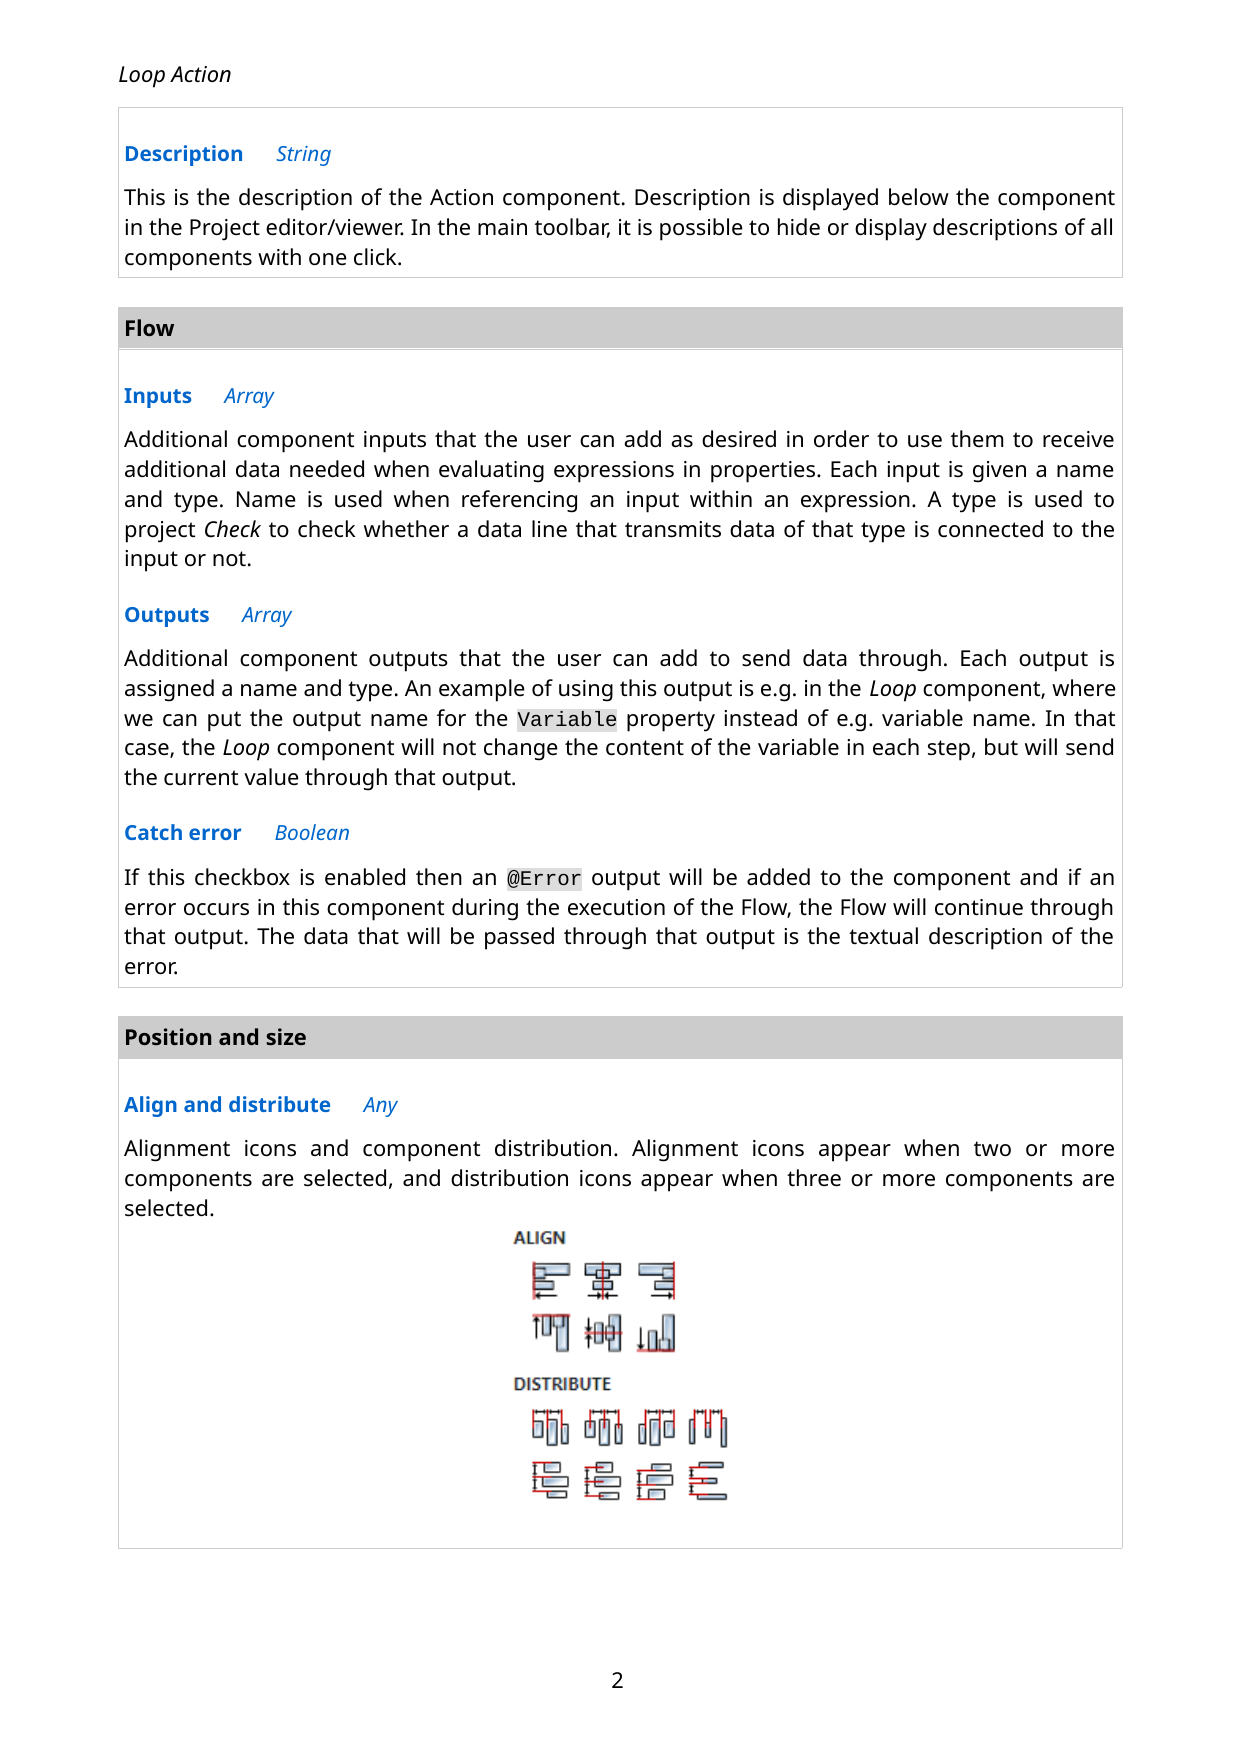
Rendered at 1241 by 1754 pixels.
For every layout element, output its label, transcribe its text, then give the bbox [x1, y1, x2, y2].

table_header Position and size [119, 1017, 1122, 1058]
table_cell Inputs Array Additional component inputs that the user can add as desired in order to use them to receive additional data needed when evaluating expressions in properties. Each input is given a name and type. Name is used when referencing an input within an expression. A type is used to project Check to check whether a data line that transmits data of that type is connected to the input or not. Outputs Array Additional component outputs that the user can add to send data through. Each output is assigned a name and type. An example of using this output is e.g. in the Loop component, where we can put the output name for the Variable property instead of e.g. variable name. In that case, the Loop component will not change the content of the variable in each step, but will send the current value through that output. Catch error Boolean If this checkbox is enabled then an @Error output will be added to the component and if an error occurs in this component during the execution of the Flow, the Flow will continue through that output. The data that will be passed through that output is the textual description of the error. [119, 350, 1122, 987]
table_header Flow [119, 308, 1122, 348]
table_cell Description String This is the description of the Action component. Description is displayed below the component in the Project editor/viewer. In the main toolbar, it is possible to hide or display descriptions of all components with one click. [119, 108, 1122, 277]
picture [490, 1222, 750, 1513]
table_cell Align and distribute Any Alignment icons and component distribution. Alignment icons appear when two or more components are selected, and distribution icons appear when three or more components are selected. [119, 1059, 1122, 1548]
